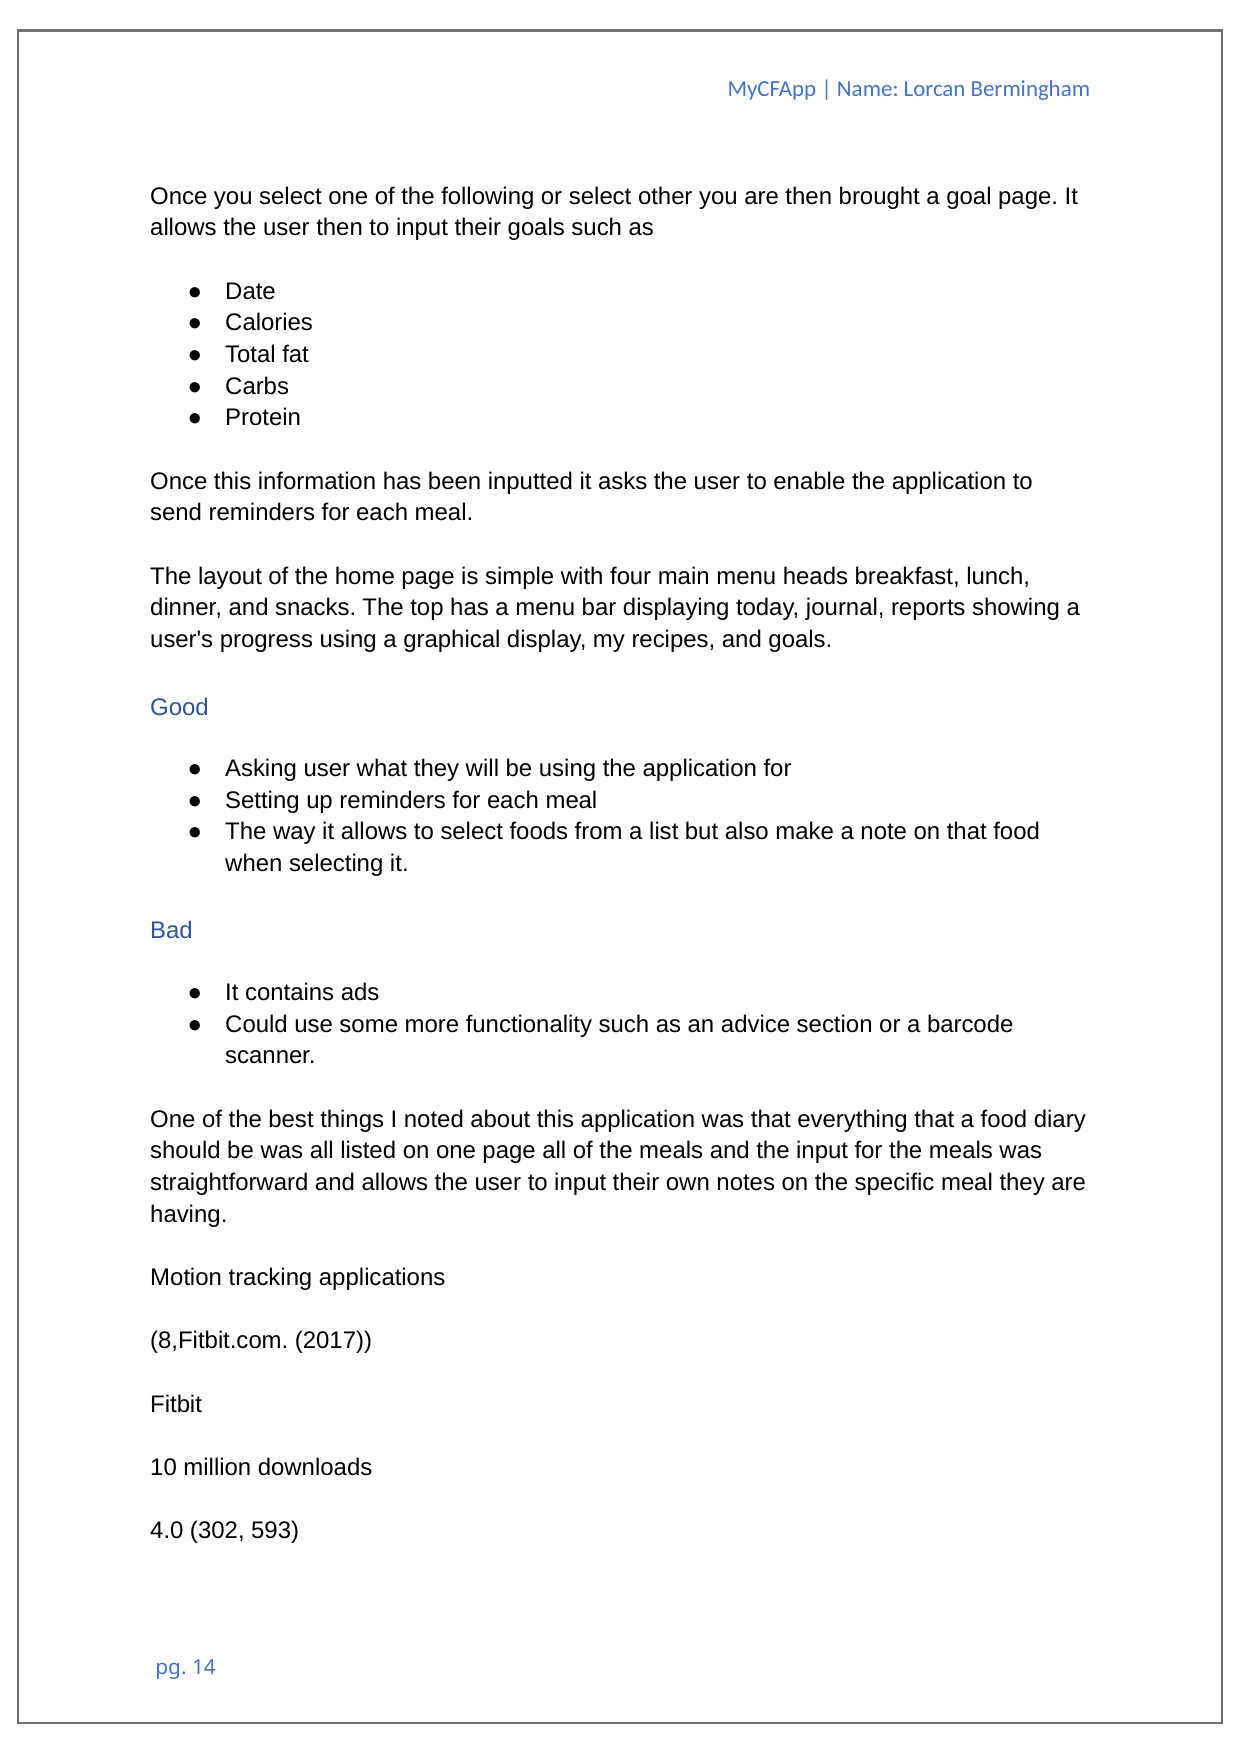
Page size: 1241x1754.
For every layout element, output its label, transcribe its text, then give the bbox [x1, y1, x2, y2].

subtitle Bad [150, 916, 1090, 944]
list Setting up reminders for each meal [187, 786, 1090, 813]
text 10 million downloads [150, 1453, 1090, 1481]
subtitle Good [150, 692, 1090, 720]
text (8,Fitbit.com. (2017)) [150, 1326, 1090, 1354]
list Asking user what they will be using the application for [187, 754, 1090, 782]
list Could use some more functionality such as an advice section or a barcode scanner. [187, 1009, 1090, 1069]
list The way it allows to select foods from a list but also make a note on that food when selecting it. [187, 817, 1090, 877]
text Motion tracking applications [150, 1263, 1090, 1291]
list It contains ads [187, 978, 1090, 1006]
text Once this information has been inputted it asks the user to enable the application to send reminders for each meal. [150, 467, 1090, 526]
list Total fat [187, 340, 1090, 368]
text Once you select one of the following or select other you are then brought a goal page. It allows the user then to input their goals such as [150, 182, 1090, 241]
text The layout of the home page is simple with four main menu heads breakfast, lunch, dinner, and snacks. The top has a menu bar displaying today, journal, reports showing a user's progress using a graphical display, my recipes, and goals. [150, 562, 1090, 653]
text One of the best things I noted about this application was that everything that a food diary should be was all listed on one page all of the meals and the input for the meals was straightforward and allows the user to input their own notes on the specific meal they are having. [150, 1104, 1090, 1227]
list Calories [187, 308, 1090, 336]
text Fitbit [150, 1389, 1090, 1417]
list Protein [187, 403, 1090, 431]
text 4.0 (302, 593) [150, 1516, 1090, 1544]
list Carbs [187, 372, 1090, 399]
list Date [187, 277, 1090, 304]
